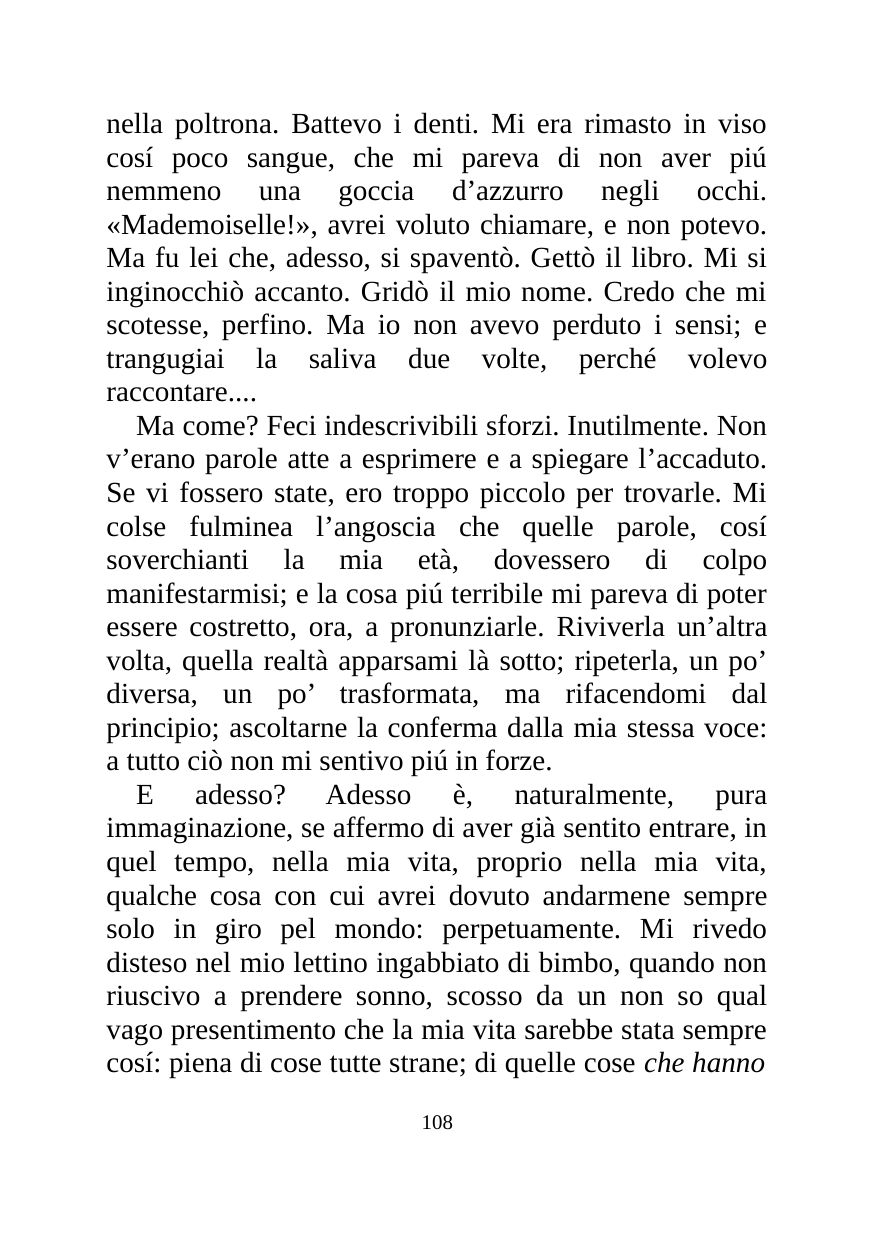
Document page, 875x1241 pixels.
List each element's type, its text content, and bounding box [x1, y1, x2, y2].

text Ma come? Feci indescrivibili sforzi. Inutilmente. Non v’erano parole atte a esprimere e a spiegare l’accaduto. Se vi fossero state, ero troppo piccolo per trovarle. Mi colse fulminea l’angoscia che quelle parole, cosí soverchianti la mia età, dovessero di colpo manifestarmisi; e la cosa piú terribile mi pareva di poter essere costretto, ora, a pronunziarle. Riviverla un’altra volta, quella realtà apparsami là sotto; ripeterla, un po’ diversa, un po’ trasformata, ma rifacendomi dal principio; ascoltarne la conferma dalla mia stessa voce: a tutto ciò non mi sentivo piú in forze. [106, 408, 768, 777]
text nella poltrona. Battevo i denti. Mi era rimasto in viso cosí poco sangue, che mi pareva di non aver piú nemmeno una goccia d’azzurro negli occhi. «Mademoiselle!», avrei voluto chiamare, e non potevo. Ma fu lei che, adesso, si spaventò. Gettò il libro. Mi si inginocchiò accanto. Gridò il mio nome. Credo che mi scotesse, perfino. Ma io non avevo perduto i sensi; e trangugiai la saliva due volte, perché volevo raccontare.... [106, 106, 768, 408]
text E adesso? Adesso è, naturalmente, pura immaginazione, se affermo di aver già sentito entrare, in quel tempo, nella mia vita, proprio nella mia vita, qualche cosa con cui avrei dovuto andarmene sempre solo in giro pel mondo: perpetuamente. Mi rivedo disteso nel mio lettino ingabbiato di bimbo, quando non riuscivo a prendere sonno, scosso da un non so qual vago presentimento che la mia vita sarebbe stata sempre cosí: piena di cose tutte strane; di quelle cose che hanno [106, 777, 768, 1079]
